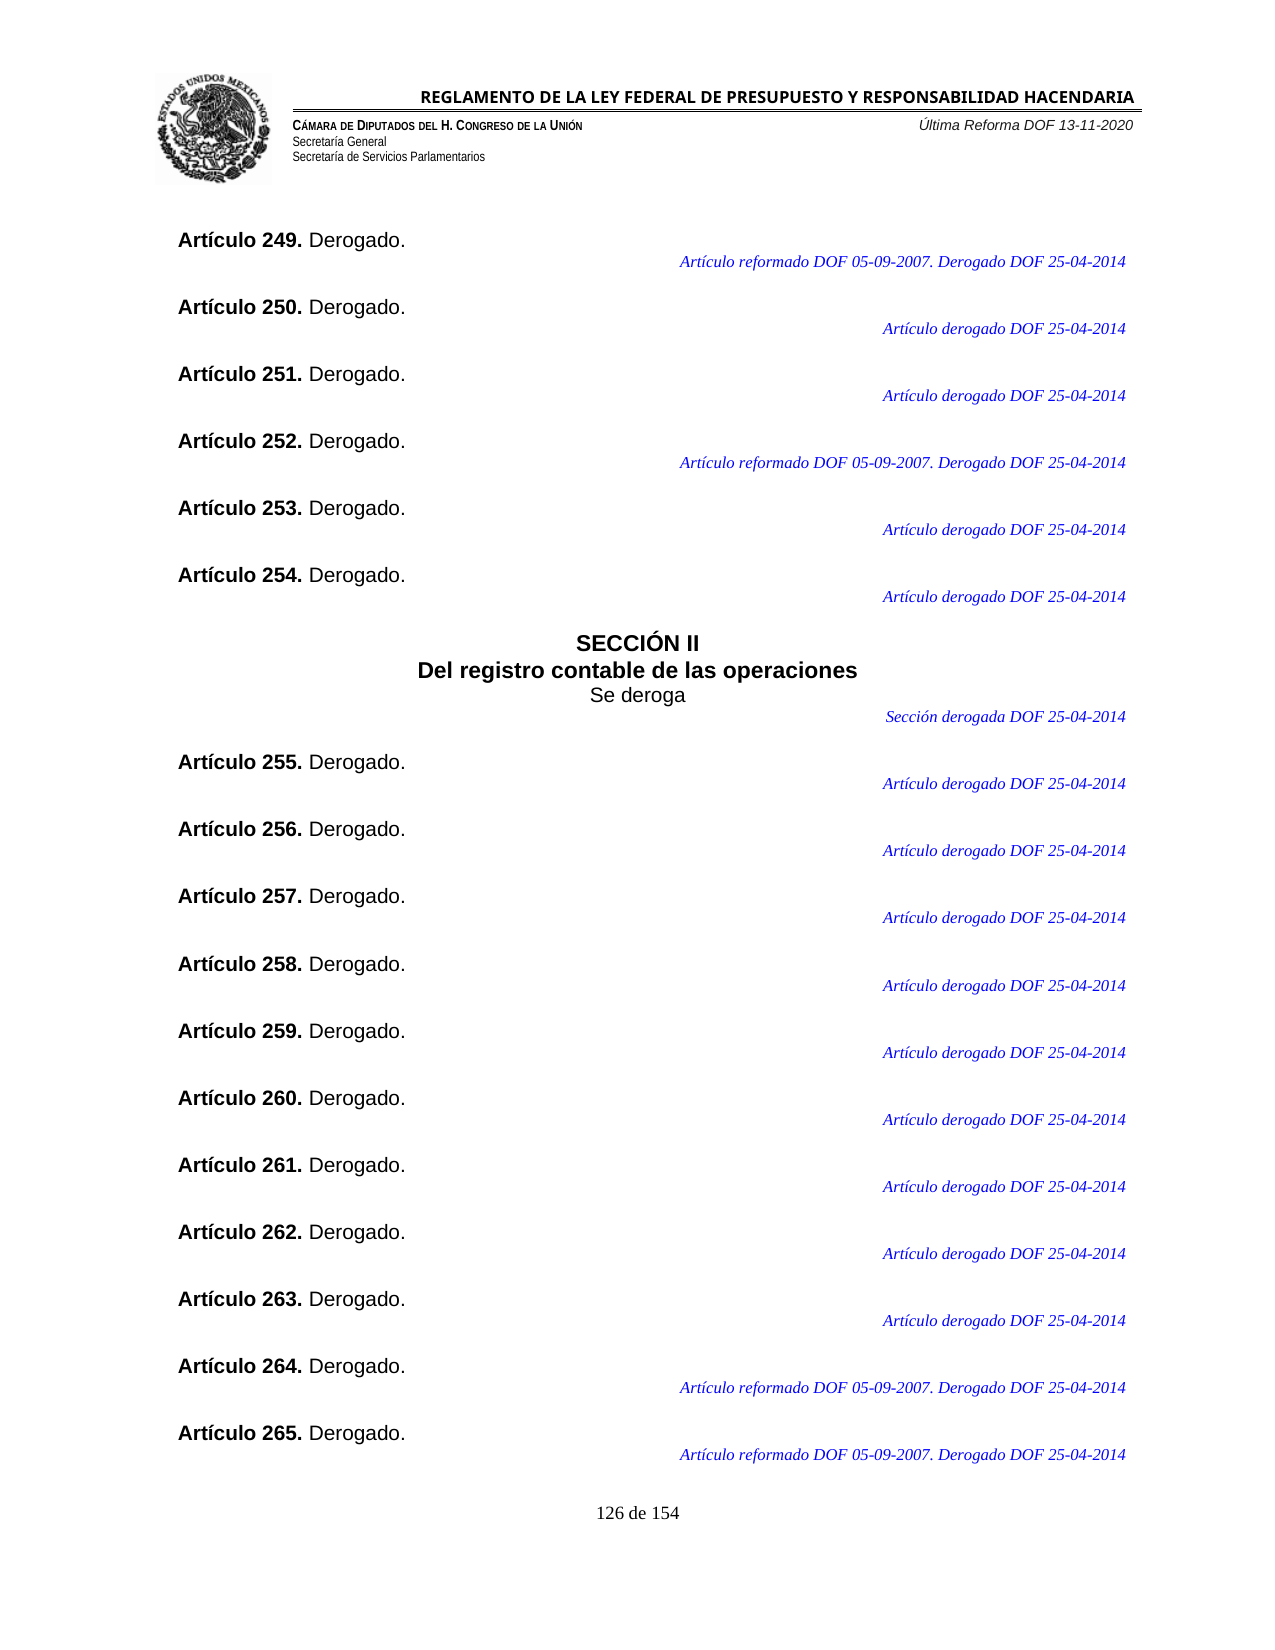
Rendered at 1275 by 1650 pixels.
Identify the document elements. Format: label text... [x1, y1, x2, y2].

text Artículo 258. Derogado. [148, 951, 1127, 975]
text Artículo 262. Derogado. [148, 1220, 1127, 1244]
text Artículo 260. Derogado. [148, 1086, 1127, 1109]
text Artículo reformado DOF 05-09-2007. Derogado DOF 25-04-2014 [148, 1378, 1127, 1397]
text Artículo derogado DOF 25-04-2014 [148, 1177, 1127, 1196]
text Artículo derogado DOF 25-04-2014 [148, 774, 1127, 793]
text Artículo 253. Derogado. [148, 496, 1127, 520]
text Artículo derogado DOF 25-04-2014 [148, 908, 1127, 927]
text Artículo 264. Derogado. [148, 1354, 1127, 1378]
text Artículo 257. Derogado. [148, 884, 1127, 908]
text SECCIÓN II [148, 630, 1127, 657]
text Artículo 259. Derogado. [148, 1018, 1127, 1042]
text Artículo 254. Derogado. [148, 563, 1127, 587]
text Artículo derogado DOF 25-04-2014 [148, 975, 1127, 994]
text Artículo derogado DOF 25-04-2014 [148, 1311, 1127, 1330]
text Artículo derogado DOF 25-04-2014 [148, 1109, 1127, 1129]
text Artículo 251. Derogado. [148, 362, 1127, 386]
text Del registro contable de las operaciones [148, 657, 1127, 683]
text Artículo derogado DOF 25-04-2014 [148, 1042, 1127, 1062]
text Se deroga [148, 683, 1127, 707]
text Artículo reformado DOF 05-09-2007. Derogado DOF 25-04-2014 [148, 252, 1127, 271]
text Artículo 256. Derogado. [148, 817, 1127, 841]
text Artículo 250. Derogado. [148, 295, 1127, 319]
text Artículo derogado DOF 25-04-2014 [148, 520, 1127, 539]
text Artículo reformado DOF 05-09-2007. Derogado DOF 25-04-2014 [148, 453, 1127, 472]
text Artículo reformado DOF 05-09-2007. Derogado DOF 25-04-2014 [148, 1445, 1127, 1464]
text Artículo derogado DOF 25-04-2014 [148, 841, 1127, 860]
text Artículo 252. Derogado. [148, 429, 1127, 453]
text Artículo derogado DOF 25-04-2014 [148, 1244, 1127, 1263]
text Artículo derogado DOF 25-04-2014 [148, 386, 1127, 405]
text Artículo 255. Derogado. [148, 750, 1127, 774]
text Artículo 263. Derogado. [148, 1287, 1127, 1311]
text Artículo derogado DOF 25-04-2014 [148, 319, 1127, 338]
text Artículo 261. Derogado. [148, 1153, 1127, 1177]
text Artículo 249. Derogado. [148, 228, 1127, 252]
text Sección derogada DOF 25-04-2014 [148, 707, 1127, 726]
text Artículo derogado DOF 25-04-2014 [148, 587, 1127, 606]
text Artículo 265. Derogado. [148, 1421, 1127, 1445]
